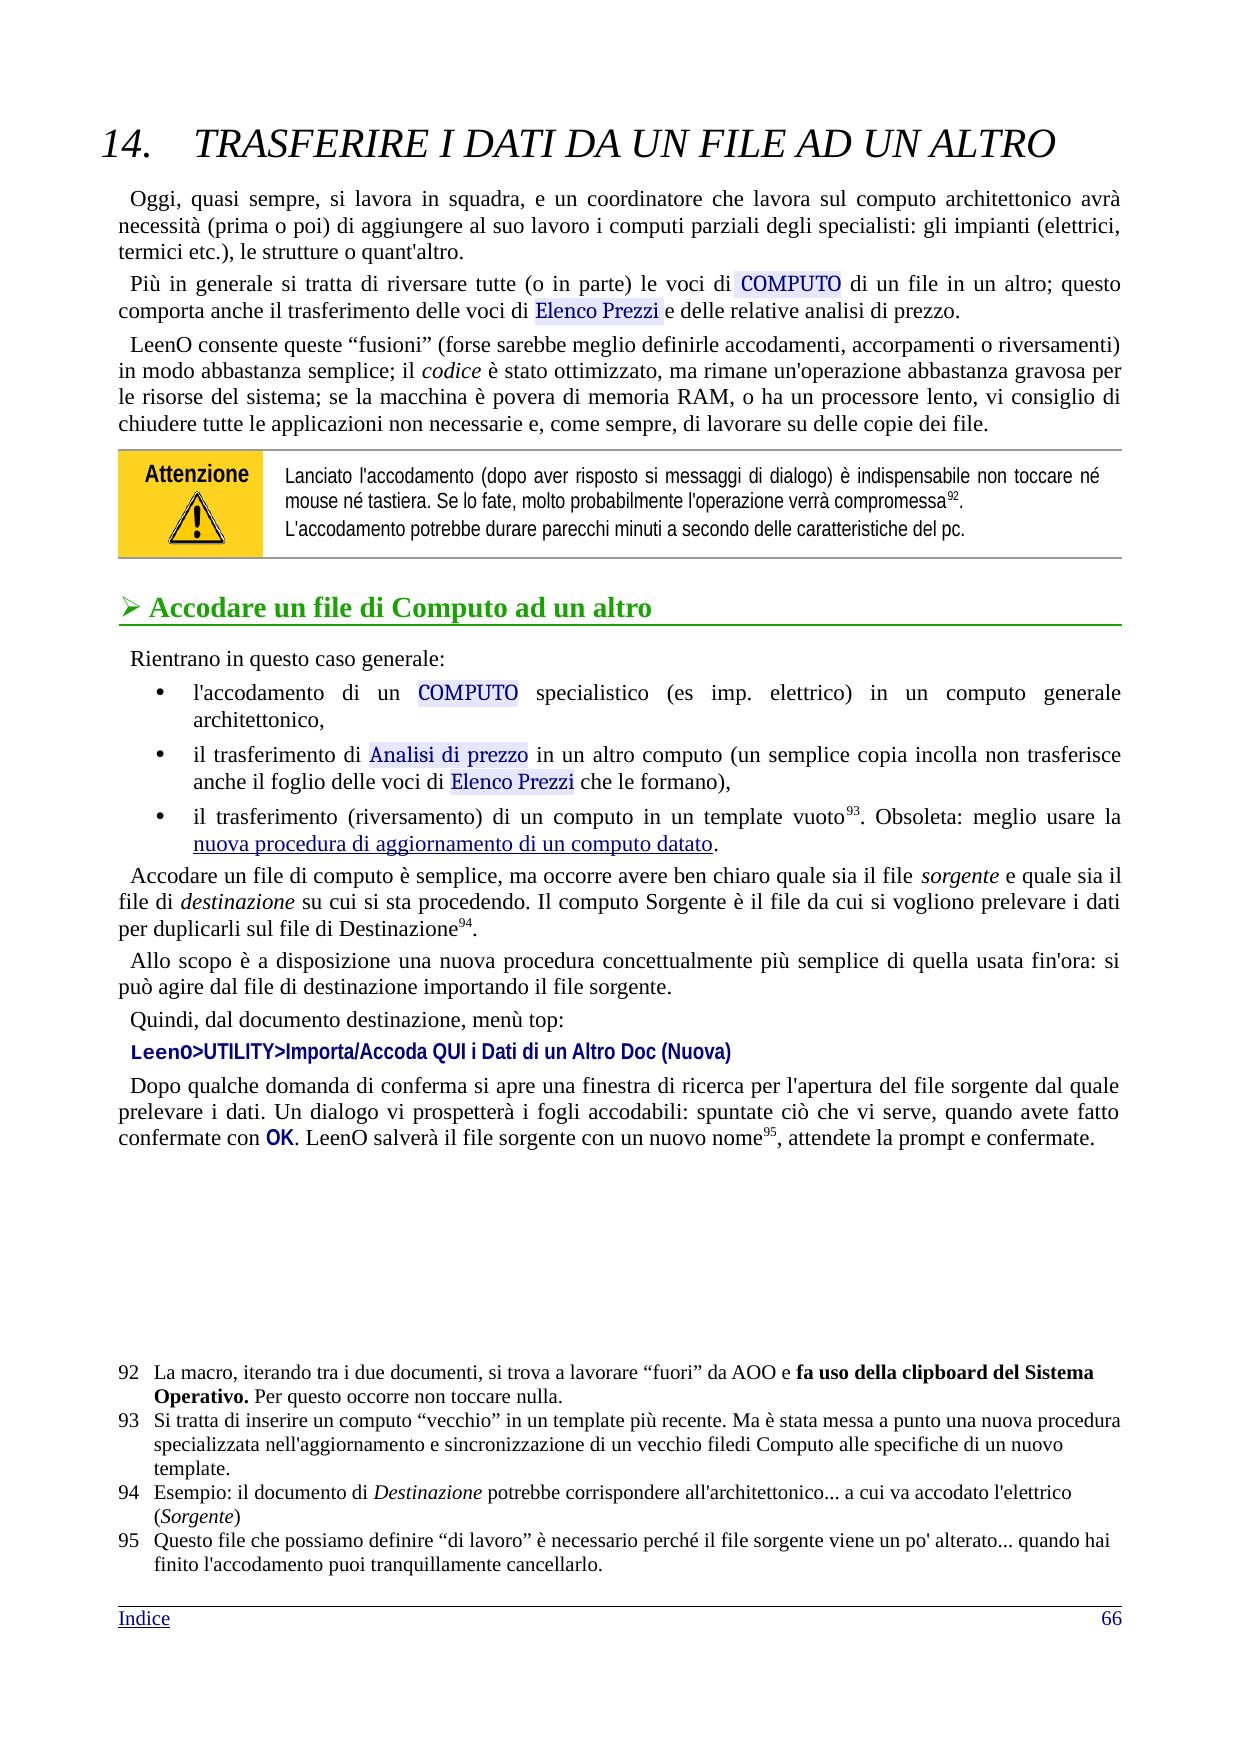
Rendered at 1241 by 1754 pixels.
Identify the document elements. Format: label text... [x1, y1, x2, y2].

text Esempio: il documento di Destinazione potrebbe corrispondere all'architettonico... a cui va accodato l'elettrico (Sorgente) [118, 1480, 1122, 1528]
text LeenO consente queste “fusioni” (forse sarebbe meglio definirle accodamenti, accorpamenti o riversamenti) in modo abbastanza semplice; il codice è stato ottimizzato, ma rimane un'operazione abbastanza gravosa per le risorse del sistema; se la macchina è povera di memoria RAM, o ha un processore lento, vi consiglio di chiudere tutte le applicazioni non necessarie e, come sempre, di lavorare su delle copie dei file. [118, 331, 1122, 436]
text Quindi, dal documento destinazione, menù top: [118, 1006, 1122, 1032]
subtitle Accodare un file di Computo ad un altro [119, 591, 1122, 624]
text Accodare un file di computo è semplice, ma occorre avere ben chiaro quale sia il file sorgente e quale sia il file di destinazione su cui si sta procedendo. Il computo Sorgente è il file da cui si vogliono prelevare i dati per duplicarli sul file di Destinazione. [118, 862, 1122, 941]
text Questo file che possiamo definire “di lavoro” è necessario perché il file sorgente viene un po' alterato... quando hai finito l'accodamento puoi tranquillamente cancellarlo. [118, 1528, 1122, 1576]
list il trasferimento di Analisi di prezzo in un altro computo (un semplice copia incolla non trasferisce anche il foglio delle voci di Elenco Prezzi che le formano), [156, 739, 1122, 795]
text Rientrano in questo caso generale: [118, 645, 1122, 671]
picture [164, 488, 229, 548]
table_header Lanciato l'accodamento (dopo aver risposto si messaggi di dialogo) è indispensabile non toccare né mouse né tastiera. Se lo fate, molto probabilmente l'operazione verrà compromessa. L'accodamento potrebbe durare parecchi minuti a secondo delle caratteristiche del pc. [264, 451, 1122, 557]
text LeenO>UTILITY>Importa/Accoda QUI i Dati di un Altro Doc (Nuova) [118, 1038, 1122, 1066]
list l'accodamento di un COMPUTO specialistico (es imp. elettrico) in un computo generale architettonico, [156, 677, 1122, 733]
list il trasferimento (riversamento) di un computo in un template vuoto. Obsoleta: meglio usare la nuova procedura di aggiornamento di un computo datato. [156, 801, 1122, 856]
text Più in generale si tratta di riversare tutte (o in parte) le voci di COMPUTO di un file in un altro; questo comporta anche il trasferimento delle voci di Elenco Prezzi e delle relative analisi di prezzo. [118, 271, 1122, 325]
subtitle TRASFERIRE I DATI DA UN FILE AD UN ALTRO [100, 118, 1122, 166]
table_header Attenzione [118, 451, 263, 557]
text Allo scopo è a disposizione una nuova procedura concettualmente più semplice di quella usata fin'ora: si può agire dal file di destinazione importando il file sorgente. [118, 947, 1122, 1000]
text Dopo qualche domanda di conferma si apre una finestra di ricerca per l'apertura del file sorgente dal quale prelevare i dati. Un dialogo vi prospetterà i fogli accodabili: spuntate ciò che vi serve, quando avete fatto confermate con OK. LeenO salverà il file sorgente con un nuovo nome, attendete la prompt e confermate. [118, 1072, 1122, 1151]
text Oggi, quasi sempre, si lavora in squadra, e un coordinatore che lavora sul computo architettonico avrà necessità (prima o poi) di aggiungere al suo lavoro i computi parziali degli specialisti: gli impianti (elettrici, termici etc.), le strutture o quant'altro. [118, 186, 1122, 264]
list Si tratta di inserire un computo “vecchio” in un template più recente. Ma è stata messa a punto una nuova procedura specializzata nell'aggiornamento e sincronizzazione di un vecchio filedi Computo alle specifiche di un nuovo template. [118, 1408, 1122, 1480]
